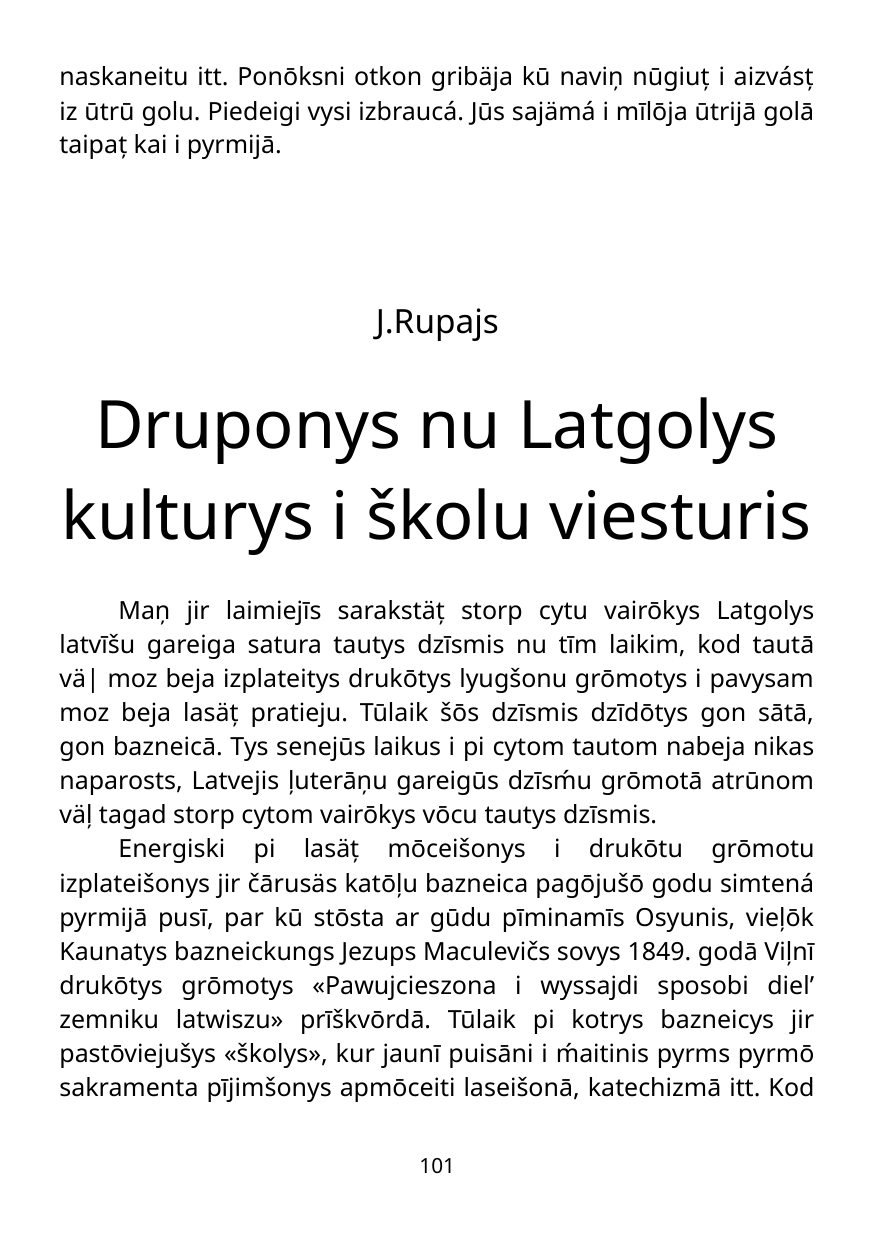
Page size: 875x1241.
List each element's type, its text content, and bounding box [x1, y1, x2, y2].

text Maņ jir laimiejīs sarakstäț storp cytu vairōkys Latgolys latvīšu gareiga satura tautys dzīsmis nu tīm laikim, kod tautā vä| moz beja izplateitys drukōtys lyugšonu grōmotys i pavysam moz beja lasäț pratieju. Tūlaik šōs dzīsmis dzīdōtys gon sātā, gon bazneicā. Tys senejūs laikus i pi cytom tautom nabeja nikas naparosts, Latvejis ļuterāņu gareigūs dzīsḿu grōmotā atrūnom väļ tagad storp cytom vairōkys vōcu tautys dzīsmis. [59, 593, 815, 831]
text Energiski pi lasäț mōceišonys i drukōtu grōmotu izplateišonys jir čārusäs katōļu bazneica pagōjušō godu simtená pyrmijā pusī, par kū stōsta ar gūdu pīminamīs Osyunis, vieļōk Kaunatys bazneickungs Jezups Maculevičs sovys 1849. godā Viļnī drukōtys grōmotys «Pawujcieszona i wyssajdi sposobi diel’ zemniku latwiszu» prīškvōrdā. Tūlaik pi kotrys bazneicys jir pastōviejušys «školys», kur jaunī puisāni i ḿaitinis pyrms pyrmō sakramenta pījimšonys apmōceiti laseišonā, katechizmā itt. Kod [59, 831, 815, 1104]
text J.Rupajs [59, 297, 815, 343]
text naskaneitu itt. Ponōksni otkon gribäja kū naviņ nūgiuț i aizvásț iz ūtrū golu. Piedeigi vysi izbraucá. Jūs sajämá i mīlōja ūtrijā golā taipaț kai i pyrmijā. [59, 59, 815, 161]
text Druponys nu Latgolys kulturys i školu viesturis [59, 377, 815, 559]
